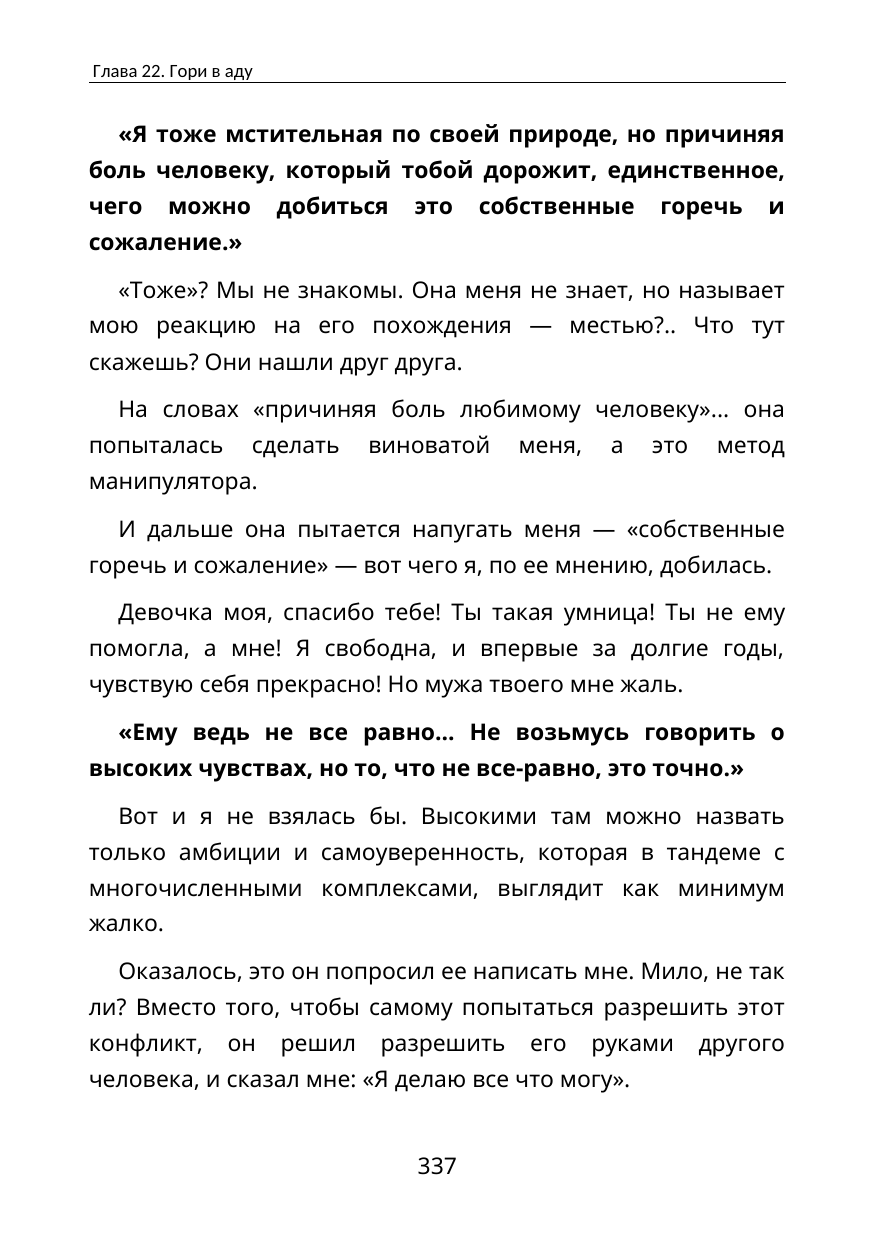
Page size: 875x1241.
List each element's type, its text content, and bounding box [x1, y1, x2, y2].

text На словах «причиняя боль любимому человеку»... она попыталась сделать виноватой меня, а это метод манипулятора. [88, 393, 786, 496]
text «Ему ведь не все равно... Не возьмусь говорить о высоких чувствах, но то, что не все-равно, это точно.» [88, 716, 786, 783]
text «Я тоже мстительная по своей природе, но причиняя боль человеку, который тобой дорожит, единственное, чего можно добиться это собственные горечь и сожаление.» [88, 118, 786, 257]
text «Тоже»? Мы не знакомы. Она меня не знает, но называет мою реакцию на его похождения — местью?.. Что тут скажешь? Они нашли друг друга. [88, 273, 786, 377]
text И дальше она пытается напугать меня — «собственные горечь и сожаление» — вот чего я, по ее мнению, добилась. [88, 513, 786, 580]
text Девочка моя, спасибо тебе! Ты такая умница! Ты не ему помогла, а мне! Я свободна, и впервые за долгие годы, чувствую себя прекрасно! Но мужа твоего мне жаль. [88, 596, 786, 699]
text Вот и я не взялась бы. Высокими там можно назвать только амбиции и самоуверенность, которая в тандеме с многочисленными комплексами, выглядит как минимум жалко. [88, 799, 786, 939]
text Оказалось, это он попросил ее написать мне. Мило, не так ли? Вместо того, чтобы самому попытаться разрешить этот конфликт, он решил разрешить его руками другого человека, и сказал мне: «Я делаю все что могу». [88, 955, 786, 1094]
